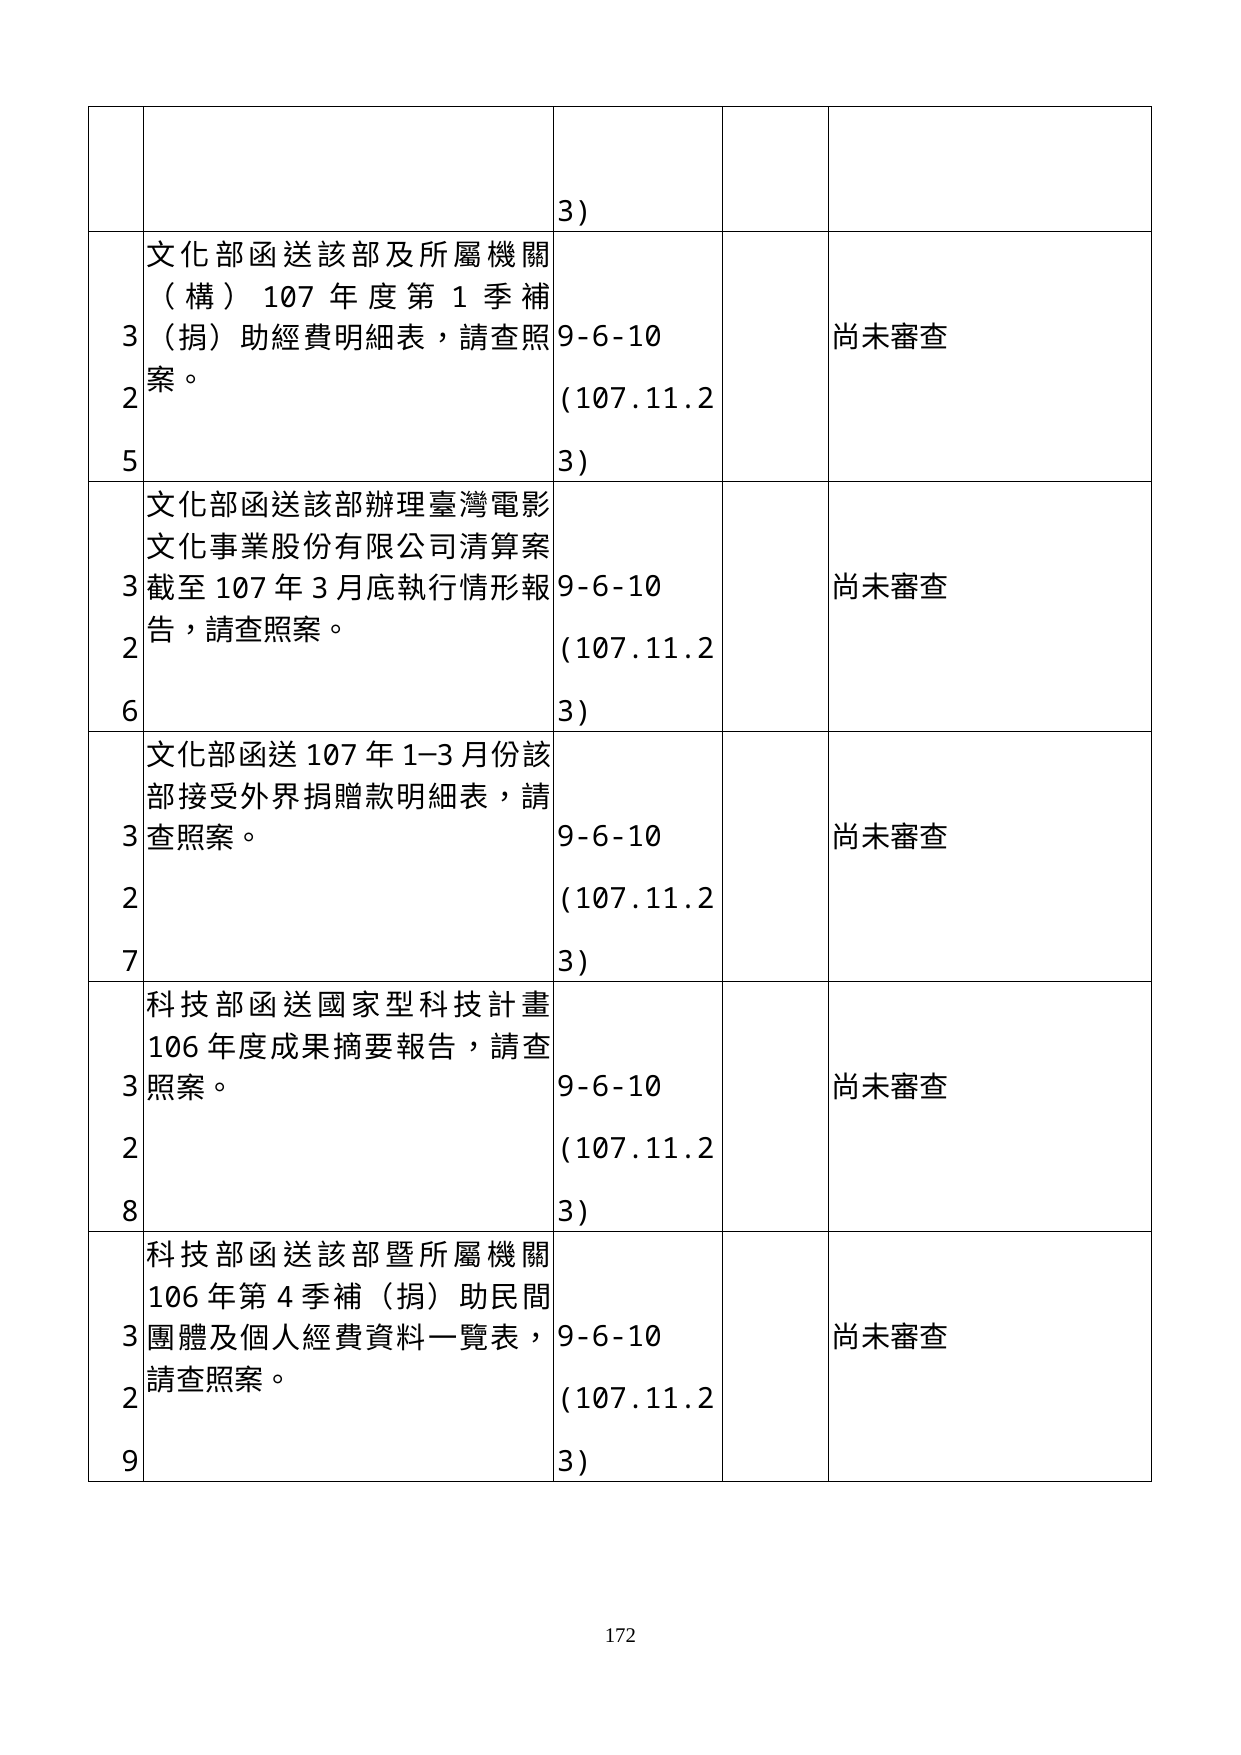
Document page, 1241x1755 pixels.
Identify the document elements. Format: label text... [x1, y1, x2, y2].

table_cell 3) [554, 107, 722, 231]
table_cell 9-6-10 (107.11.23) [554, 982, 722, 1231]
table_cell 9-6-10 (107.11.23) [554, 1232, 722, 1481]
table_cell [89, 107, 143, 231]
table_cell 文化部函送107年1─3月份該部接受外界捐贈款明細表，請查照案。 [144, 732, 553, 981]
table_cell 尚未審查 [829, 232, 1151, 481]
table_cell [89, 732, 143, 981]
table_cell 9-6-10 (107.11.23) [554, 482, 722, 731]
table_cell 尚未審查 [829, 482, 1151, 731]
table_cell [89, 232, 143, 481]
table_cell 9-6-10 (107.11.23) [554, 732, 722, 981]
table_cell [723, 982, 828, 1231]
table_cell 文化部函送該部及所屬機關（構）107年度第1季補（捐）助經費明細表，請查照案。 [144, 232, 553, 481]
table_cell 9-6-10 (107.11.23) [554, 232, 722, 481]
table_cell [723, 482, 828, 731]
table_cell [89, 982, 143, 1231]
table_cell [829, 107, 1151, 231]
table_cell [723, 107, 828, 231]
table_cell [723, 232, 828, 481]
table_cell [723, 1232, 828, 1481]
table_cell [89, 482, 143, 731]
table_cell 尚未審查 [829, 732, 1151, 981]
table_cell 尚未審查 [829, 1232, 1151, 1481]
table_cell 尚未審查 [829, 982, 1151, 1231]
table_cell [89, 1232, 143, 1481]
table_cell 科技部函送國家型科技計畫106年度成果摘要報告，請查照案。 [144, 982, 553, 1231]
table_cell [144, 107, 553, 231]
table_cell [723, 732, 828, 981]
table_cell 文化部函送該部辦理臺灣電影文化事業股份有限公司清算案截至107年3月底執行情形報告，請查照案。 [144, 482, 553, 731]
table_cell 科技部函送該部暨所屬機關106年第4季補（捐）助民間團體及個人經費資料一覽表，請查照案。 [144, 1232, 553, 1481]
